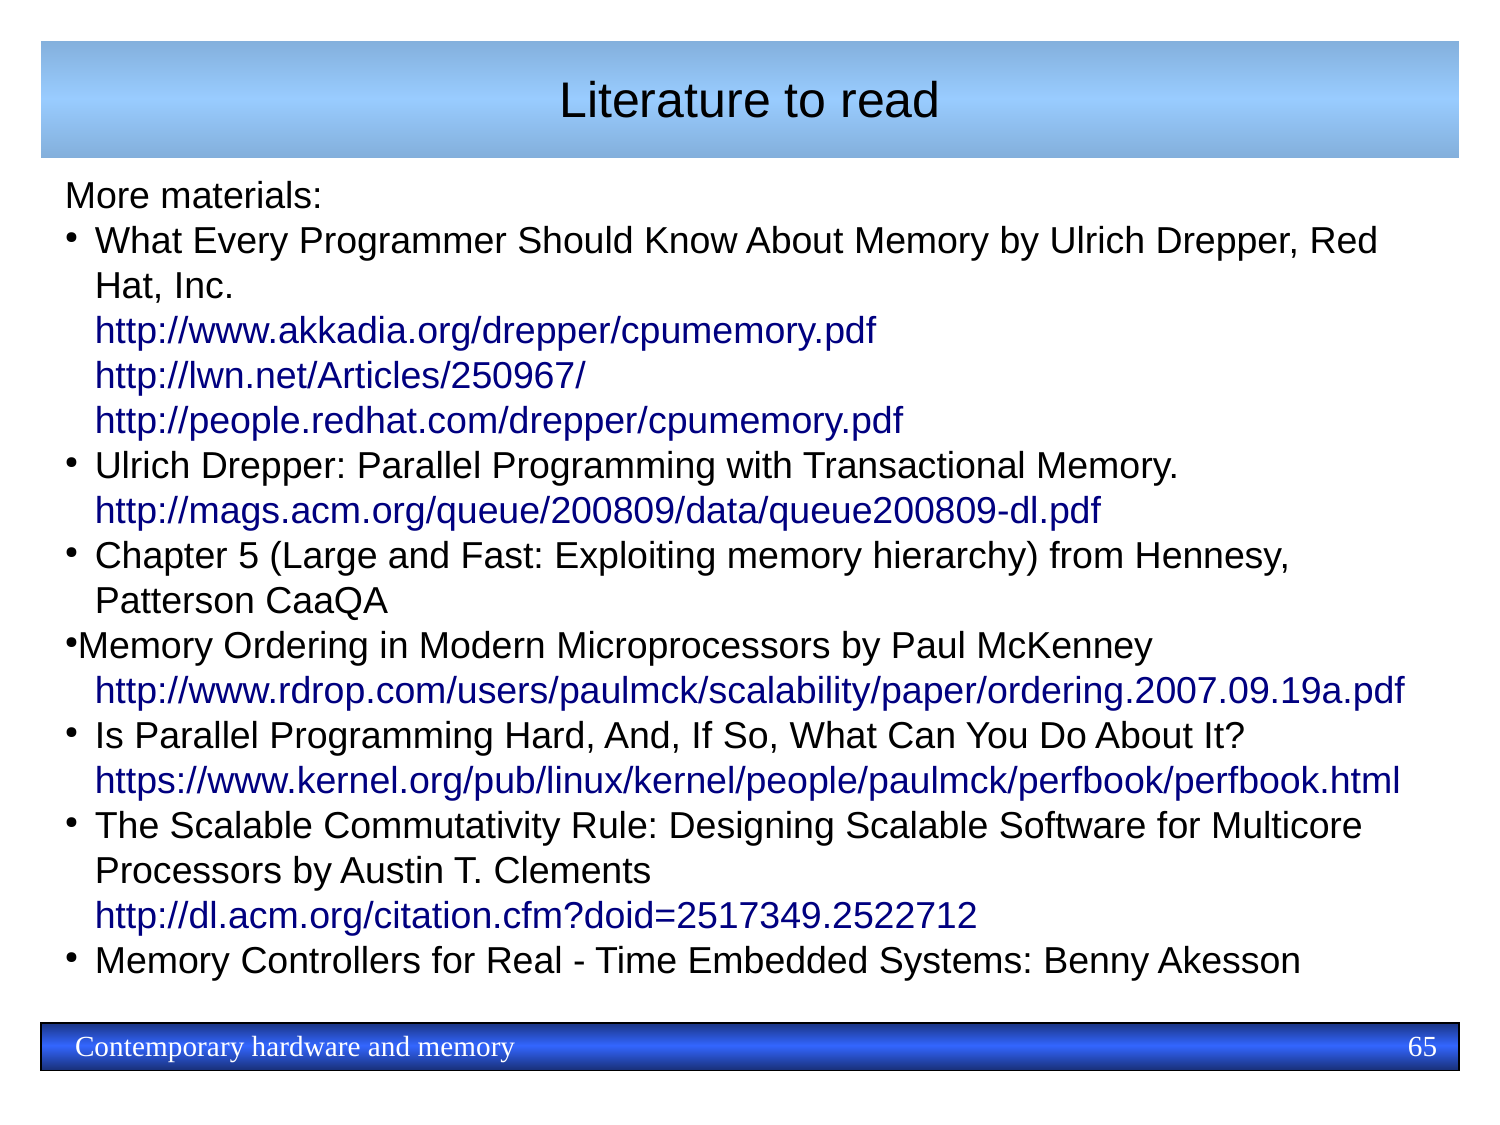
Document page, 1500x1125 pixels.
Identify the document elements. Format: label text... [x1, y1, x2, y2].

text_box More materials: What Every Programmer Should Know About Memory by Ulrich Drepper, Red Hat, Inc. http://www.akkadia.org/drepper/cpumemory.pdf http://lwn.net/Articles/250967/ http://people.redhat.com/drepper/cpumemory.pdf Ulrich Drepper: Parallel Programming with Transactional Memory. http://mags.acm.org/queue/200809/data/queue200809-dl.pdf Chapter 5 (Large and Fast: Exploiting memory hierarchy) from Hennesy, Patterson CaaQA Memory Ordering in Modern Microprocessors by Paul McKenney http://www.rdrop.com/users/paulmck/scalability/paper/ordering.2007.09.19a.pdf Is Parallel Programming Hard, And, If So, What Can You Do About It? https://www.kernel.org/pub/linux/kernel/people/paulmck/perfbook/perfbook.html The Scalable Commutativity Rule: Designing Scalable Software for Multicore Processors by Austin T. Clements http://dl.acm.org/citation.cfm?doid=2517349.2522712 Memory Controllers for Real - Time Embedded Systems: Benny Akesson [49, 163, 1426, 989]
title Literature to read [41, 41, 1459, 158]
